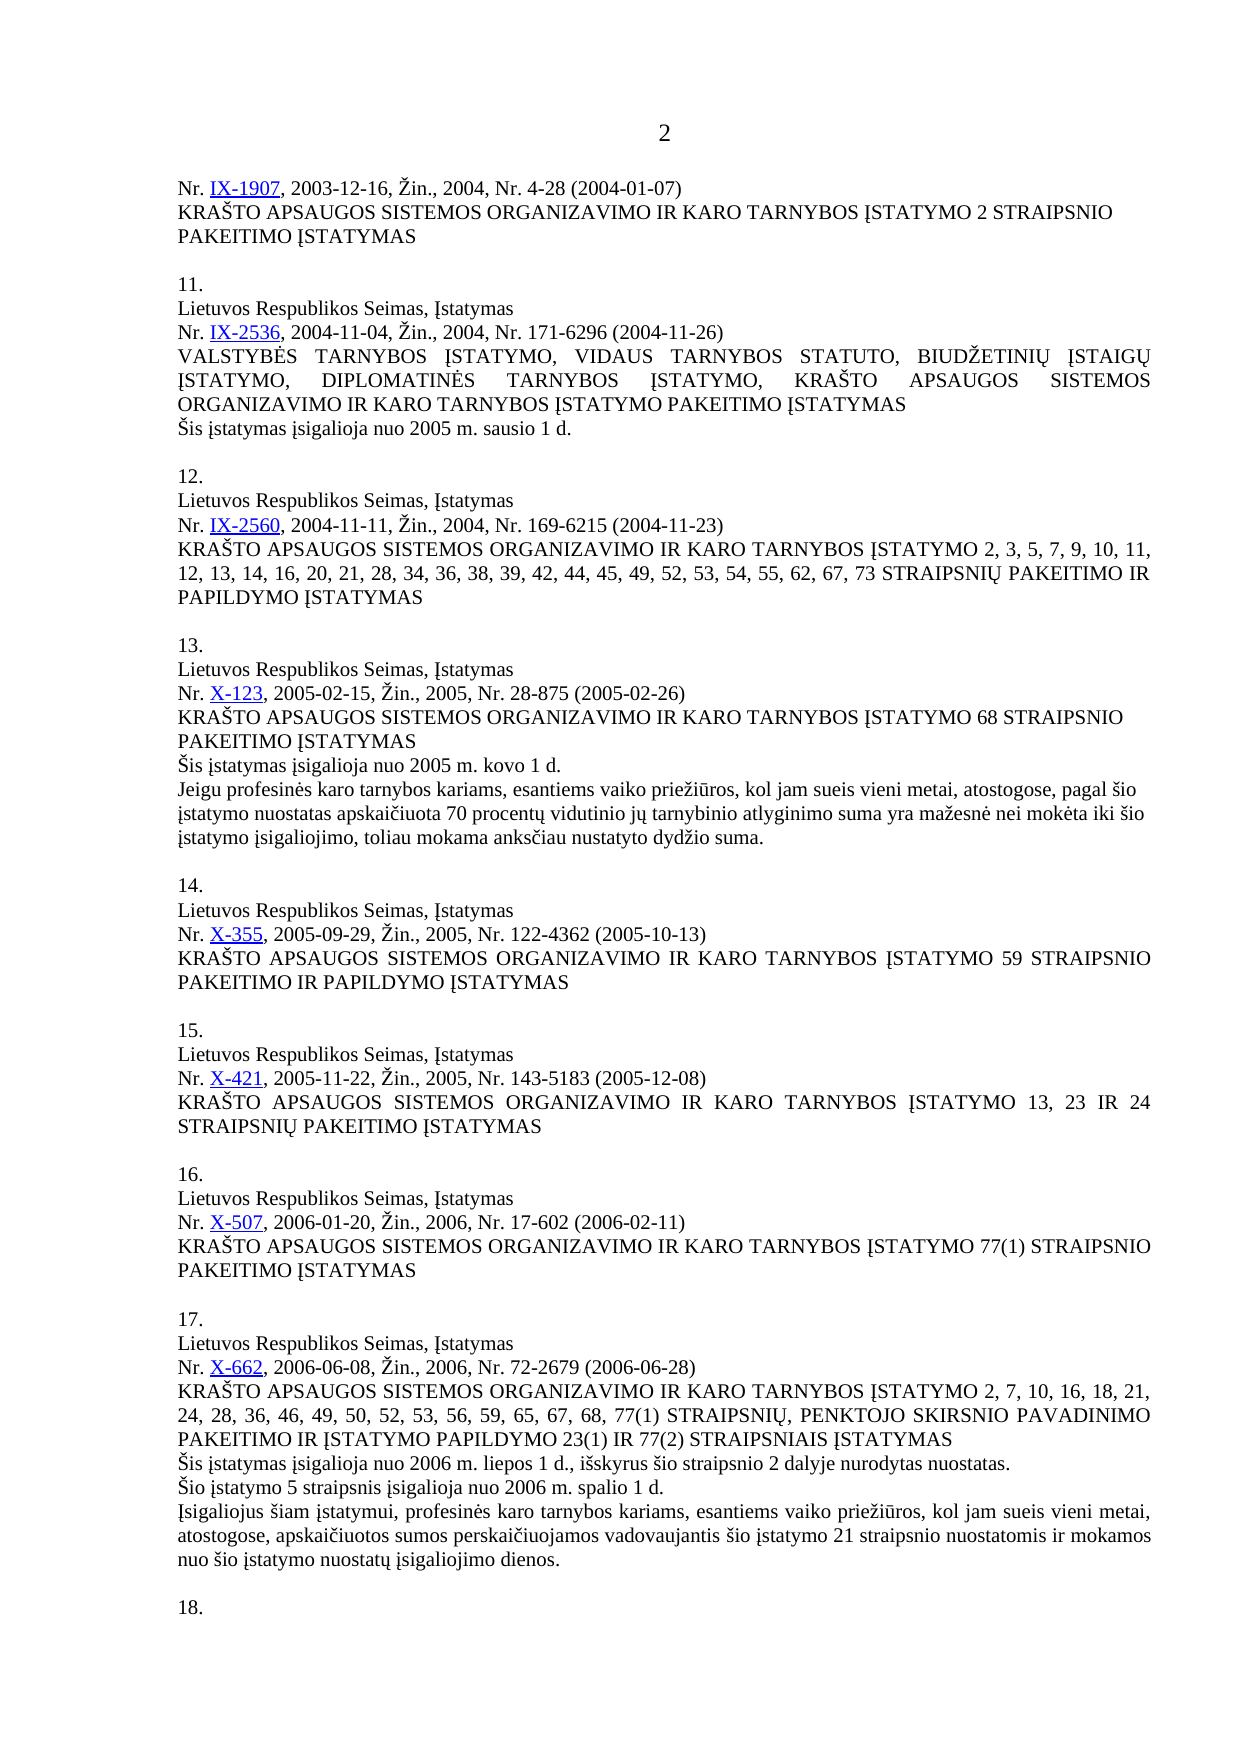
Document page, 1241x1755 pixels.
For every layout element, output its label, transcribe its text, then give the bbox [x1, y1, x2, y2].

text 15. [177, 1018, 1152, 1042]
text Nr. X-507, 2006-01-20, Žin., 2006, Nr. 17-602 (2006-02-11) [177, 1210, 1152, 1234]
text Nr. IX-2536, 2004-11-04, Žin., 2004, Nr. 171-6296 (2004-11-26) [177, 320, 1152, 344]
text KRAŠTO APSAUGOS SISTEMOS ORGANIZAVIMO IR KARO TARNYBOS ĮSTATYMO 2 STRAIPSNIO PAKEITIMO ĮSTATYMAS [177, 200, 1152, 248]
text Lietuvos Respublikos Seimas, Įstatymas [177, 1331, 1152, 1355]
text KRAŠTO APSAUGOS SISTEMOS ORGANIZAVIMO IR KARO TARNYBOS ĮSTATYMO 2, 7, 10, 16, 18, 21, 24, 28, 36, 46, 49, 50, 52, 53, 56, 59, 65, 67, 68, 77(1) STRAIPSNIŲ, PENKTOJO SKIRSNIO PAVADINIMO PAKEITIMO IR ĮSTATYMO PAPILDYMO 23(1) IR 77(2) STRAIPSNIAIS ĮSTATYMAS [177, 1379, 1152, 1451]
text KRAŠTO APSAUGOS SISTEMOS ORGANIZAVIMO IR KARO TARNYBOS ĮSTATYMO 13, 23 IR 24 STRAIPSNIŲ PAKEITIMO ĮSTATYMAS [177, 1090, 1152, 1138]
text Nr. X-421, 2005-11-22, Žin., 2005, Nr. 143-5183 (2005-12-08) [177, 1066, 1152, 1090]
text KRAŠTO APSAUGOS SISTEMOS ORGANIZAVIMO IR KARO TARNYBOS ĮSTATYMO 77(1) STRAIPSNIO PAKEITIMO ĮSTATYMAS [177, 1234, 1152, 1282]
text 16. [177, 1162, 1152, 1186]
text KRAŠTO APSAUGOS SISTEMOS ORGANIZAVIMO IR KARO TARNYBOS ĮSTATYMO 2, 3, 5, 7, 9, 10, 11, 12, 13, 14, 16, 20, 21, 28, 34, 36, 38, 39, 42, 44, 45, 49, 52, 53, 54, 55, 62, 67, 73 STRAIPSNIŲ PAKEITIMO IR PAPILDYMO ĮSTATYMAS [177, 537, 1152, 609]
text Šis įstatymas įsigalioja nuo 2005 m. sausio 1 d. [177, 416, 1152, 440]
text Lietuvos Respublikos Seimas, Įstatymas [177, 1042, 1152, 1066]
text Nr. IX-2560, 2004-11-11, Žin., 2004, Nr. 169-6215 (2004-11-23) [177, 512, 1152, 537]
text Lietuvos Respublikos Seimas, Įstatymas [177, 897, 1152, 922]
text 18. [177, 1595, 1152, 1619]
text Lietuvos Respublikos Seimas, Įstatymas [177, 657, 1152, 681]
text Lietuvos Respublikos Seimas, Įstatymas [177, 1186, 1152, 1210]
text Nr. X-662, 2006-06-08, Žin., 2006, Nr. 72-2679 (2006-06-28) [177, 1355, 1152, 1379]
text Šis įstatymas įsigalioja nuo 2005 m. kovo 1 d. [177, 753, 1152, 777]
text KRAŠTO APSAUGOS SISTEMOS ORGANIZAVIMO IR KARO TARNYBOS ĮSTATYMO 68 STRAIPSNIO PAKEITIMO ĮSTATYMAS [177, 705, 1152, 753]
text Nr. IX-1907, 2003-12-16, Žin., 2004, Nr. 4-28 (2004-01-07) [177, 176, 1152, 200]
text Lietuvos Respublikos Seimas, Įstatymas [177, 296, 1152, 320]
text 12. [177, 464, 1152, 488]
text Šio įstatymo 5 straipsnis įsigalioja nuo 2006 m. spalio 1 d. [177, 1475, 1152, 1499]
text Nr. X-355, 2005-09-29, Žin., 2005, Nr. 122-4362 (2005-10-13) [177, 922, 1152, 946]
text Jeigu profesinės karo tarnybos kariams, esantiems vaiko priežiūros, kol jam sueis vieni metai, atostogose, pagal šio įstatymo nuostatas apskaičiuota 70 procentų vidutinio jų tarnybinio atlyginimo suma yra mažesnė nei mokėta iki šio įstatymo įsigaliojimo, toliau mokama anksčiau nustatyto dydžio suma. [177, 777, 1152, 849]
text 14. [177, 873, 1152, 897]
text 17. [177, 1307, 1152, 1331]
text Šis įstatymas įsigalioja nuo 2006 m. liepos 1 d., išskyrus šio straipsnio 2 dalyje nurodytas nuostatas. [177, 1451, 1152, 1475]
text 11. [177, 272, 1152, 296]
text 13. [177, 633, 1152, 657]
text Įsigaliojus šiam įstatymui, profesinės karo tarnybos kariams, esantiems vaiko priežiūros, kol jam sueis vieni metai, atostogose, apskaičiuotos sumos perskaičiuojamos vadovaujantis šio įstatymo 21 straipsnio nuostatomis ir mokamos nuo šio įstatymo nuostatų įsigaliojimo dienos. [177, 1499, 1152, 1571]
text Lietuvos Respublikos Seimas, Įstatymas [177, 488, 1152, 512]
text Nr. X-123, 2005-02-15, Žin., 2005, Nr. 28-875 (2005-02-26) [177, 681, 1152, 705]
text KRAŠTO APSAUGOS SISTEMOS ORGANIZAVIMO IR KARO TARNYBOS ĮSTATYMO 59 STRAIPSNIO PAKEITIMO IR PAPILDYMO ĮSTATYMAS [177, 946, 1152, 994]
text VALSTYBĖS TARNYBOS ĮSTATYMO, VIDAUS TARNYBOS STATUTO, BIUDŽETINIŲ ĮSTAIGŲ ĮSTATYMO, DIPLOMATINĖS TARNYBOS ĮSTATYMO, KRAŠTO APSAUGOS SISTEMOS ORGANIZAVIMO IR KARO TARNYBOS ĮSTATYMO PAKEITIMO ĮSTATYMAS [177, 344, 1152, 416]
